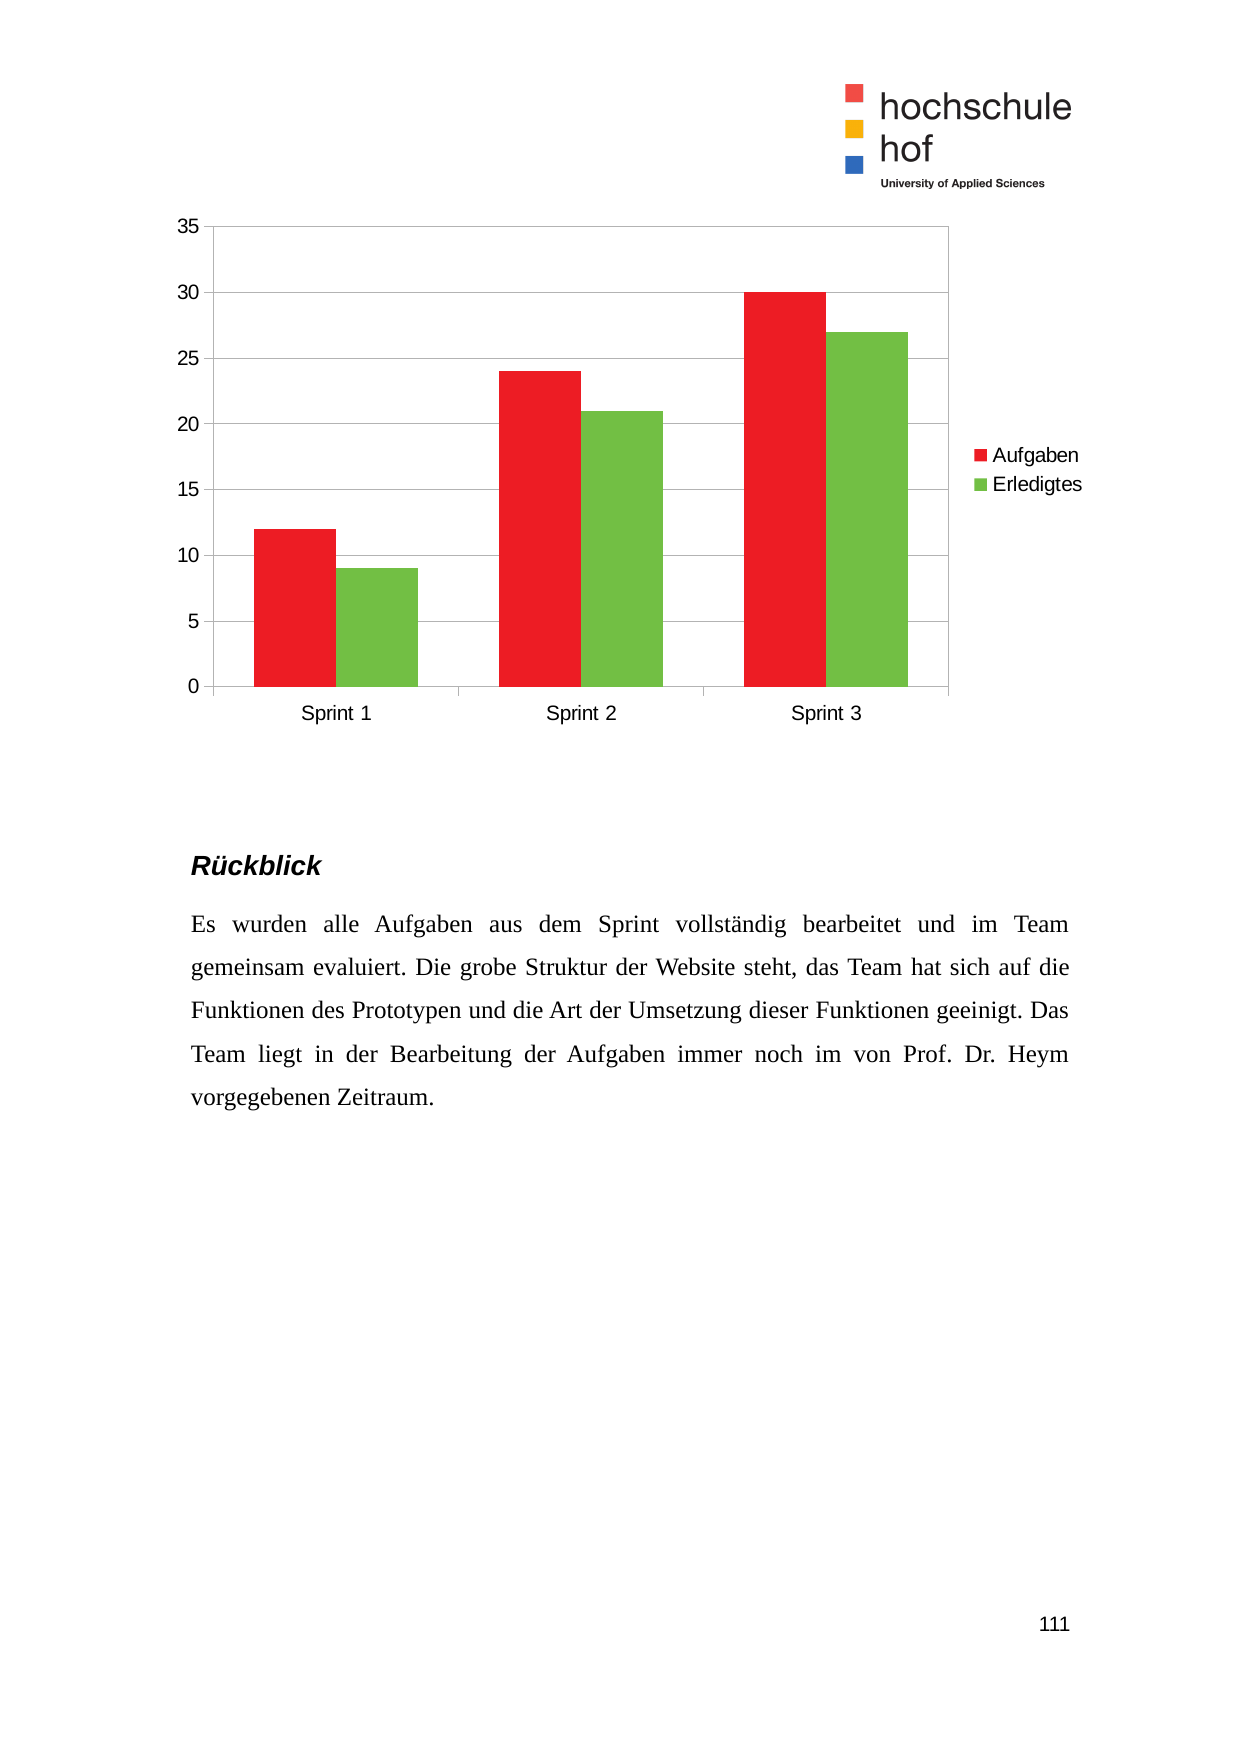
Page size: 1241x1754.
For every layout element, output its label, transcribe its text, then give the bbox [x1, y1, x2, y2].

picture [845, 84, 1071, 189]
subtitle Rückblick [191, 849, 1070, 881]
text Es wurden alle Aufgaben aus dem Sprint vollständig bearbeitet und im Team gemeinsam evaluiert. Die grobe Struktur der Website steht, das Team hat sich auf die Funktionen des Prototypen und die Art der Umsetzung dieser Funktionen geeinigt. Das Team liegt in der Bearbeitung der Aufgaben immer noch im von Prof. Dr. Heym vorgegebenen Zeitraum. [191, 909, 1070, 1111]
